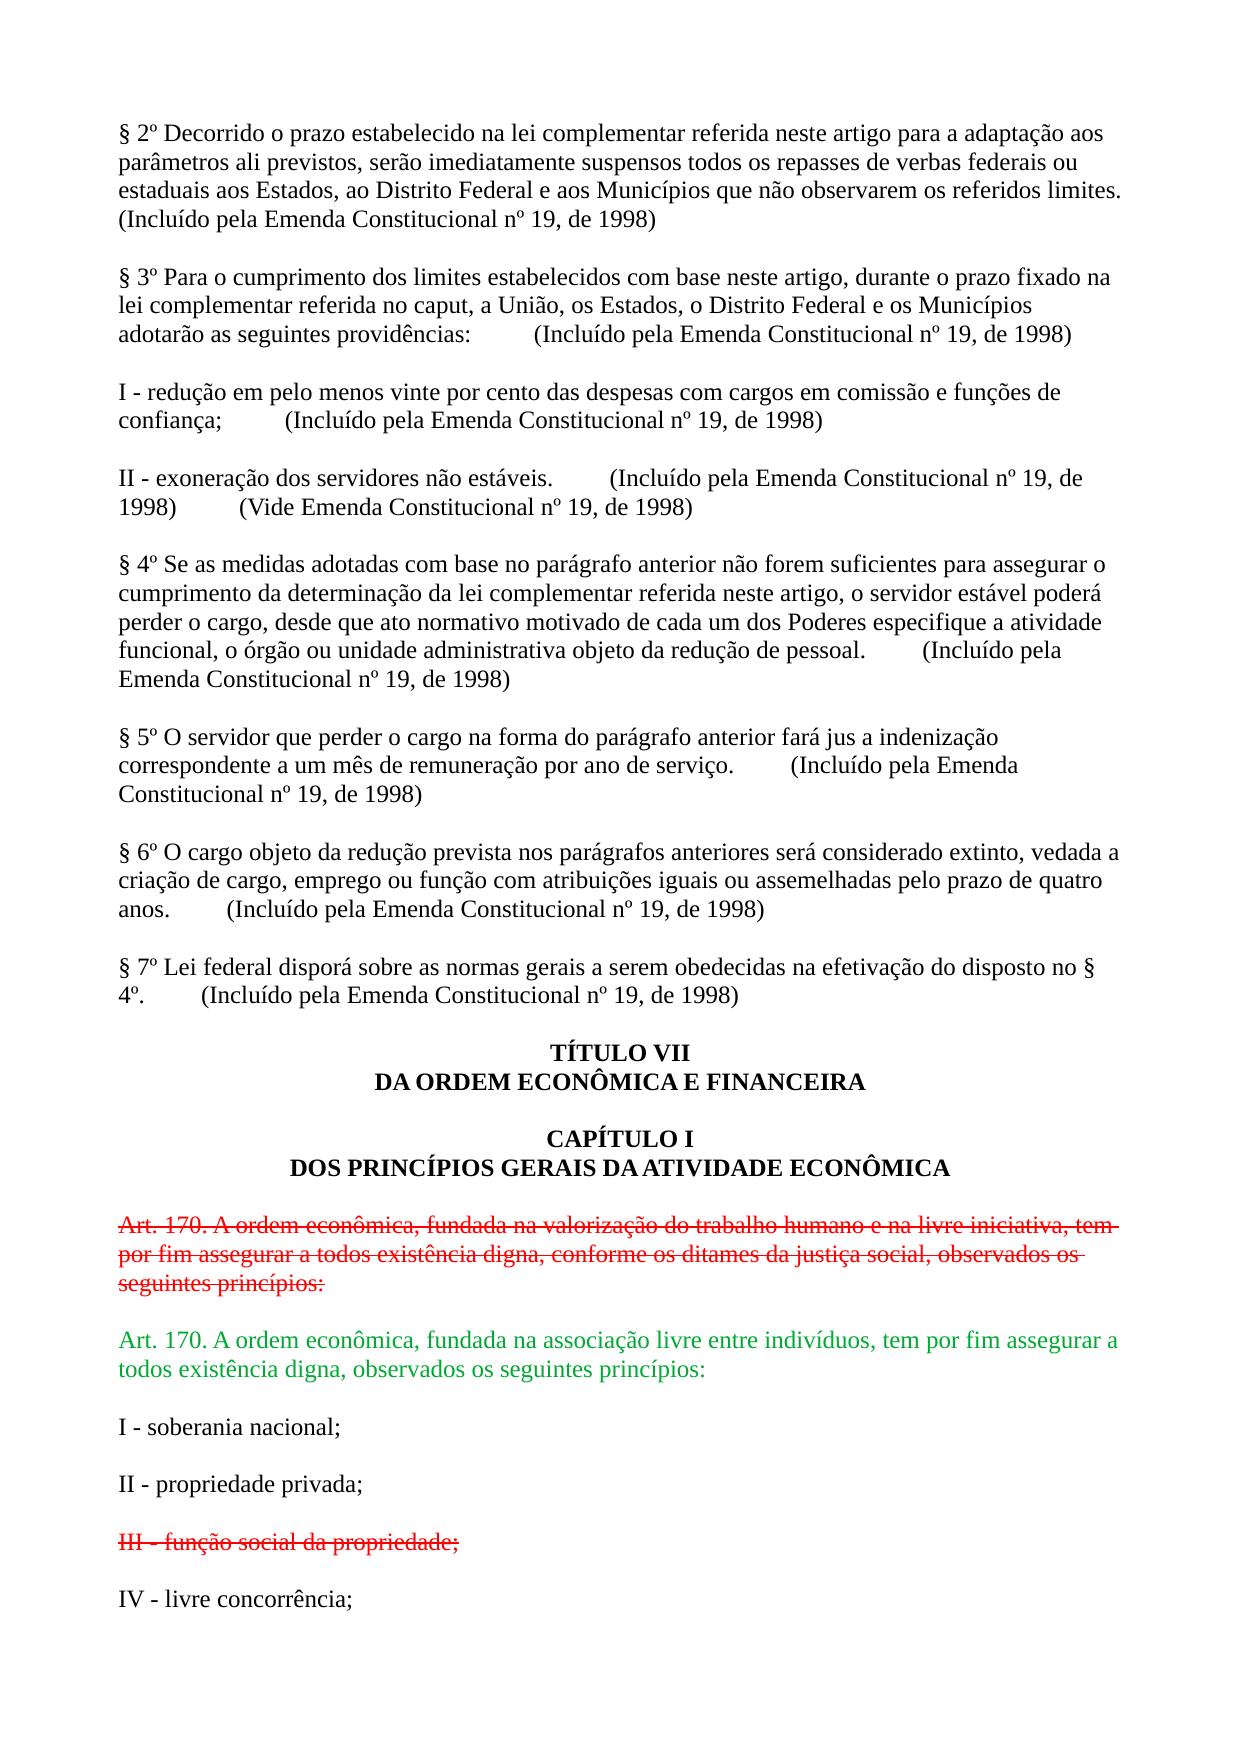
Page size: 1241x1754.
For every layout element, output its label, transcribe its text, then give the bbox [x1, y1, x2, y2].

text II - exoneração dos servidores não estáveis. (Incluído pela Emenda Constitucional nº 19, de 1998) (Vide Emenda Constitucional nº 19, de 1998) [118, 463, 1122, 521]
text Art. 170. A ordem econômica, fundada na valorização do trabalho humano e na livre iniciativa, tem por fim assegurar a todos existência digna, conforme os ditames da justiça social, observados os seguintes princípios: [118, 1211, 1122, 1297]
text § 5º O servidor que perder o cargo na forma do parágrafo anterior fará jus a indenização correspondente a um mês de remuneração por ano de serviço. (Incluído pela Emenda Constitucional nº 19, de 1998) [118, 722, 1122, 808]
text § 2º Decorrido o prazo estabelecido na lei complementar referida neste artigo para a adaptação aos parâmetros ali previstos, serão imediatamente suspensos todos os repasses de verbas federais ou estaduais aos Estados, ao Distrito Federal e aos Municípios que não observarem os referidos limites. (Incluído pela Emenda Constitucional nº 19, de 1998) [118, 118, 1122, 233]
text I - soberania nacional; [118, 1412, 1122, 1441]
text DA ORDEM ECONÔMICA E FINANCEIRA [118, 1067, 1122, 1096]
text I - redução em pelo menos vinte por cento das despesas com cargos em comissão e funções de confiança; (Incluído pela Emenda Constitucional nº 19, de 1998) [118, 377, 1122, 434]
text Art. 170. A ordem econômica, fundada na associação livre entre indivíduos, tem por fim assegurar a todos existência digna, observados os seguintes princípios: [118, 1326, 1122, 1383]
text § 3º Para o cumprimento dos limites estabelecidos com base neste artigo, durante o prazo fixado na lei complementar referida no caput, a União, os Estados, o Distrito Federal e os Municípios adotarão as seguintes providências: (Incluído pela Emenda Constitucional nº 19, de 1998) [118, 262, 1122, 348]
text § 7º Lei federal disporá sobre as normas gerais a serem obedecidas na efetivação do disposto no § 4º. (Incluído pela Emenda Constitucional nº 19, de 1998) [118, 952, 1122, 1009]
text II - propriedade privada; [118, 1469, 1122, 1498]
text III - função social da propriedade; [118, 1527, 1122, 1556]
text CAPÍTULO I [118, 1124, 1122, 1153]
text IV - livre concorrência; [118, 1584, 1122, 1613]
text § 6º O cargo objeto da redução prevista nos parágrafos anteriores será considerado extinto, vedada a criação de cargo, emprego ou função com atribuições iguais ou assemelhadas pelo prazo de quatro anos. (Incluído pela Emenda Constitucional nº 19, de 1998) [118, 837, 1122, 923]
text TÍTULO VII [118, 1038, 1122, 1067]
text DOS PRINCÍPIOS GERAIS DA ATIVIDADE ECONÔMICA [118, 1153, 1122, 1182]
text § 4º Se as medidas adotadas com base no parágrafo anterior não forem suficientes para assegurar o cumprimento da determinação da lei complementar referida neste artigo, o servidor estável poderá perder o cargo, desde que ato normativo motivado de cada um dos Poderes especifique a atividade funcional, o órgão ou unidade administrativa objeto da redução de pessoal. (Incluído pela Emenda Constitucional nº 19, de 1998) [118, 549, 1122, 693]
